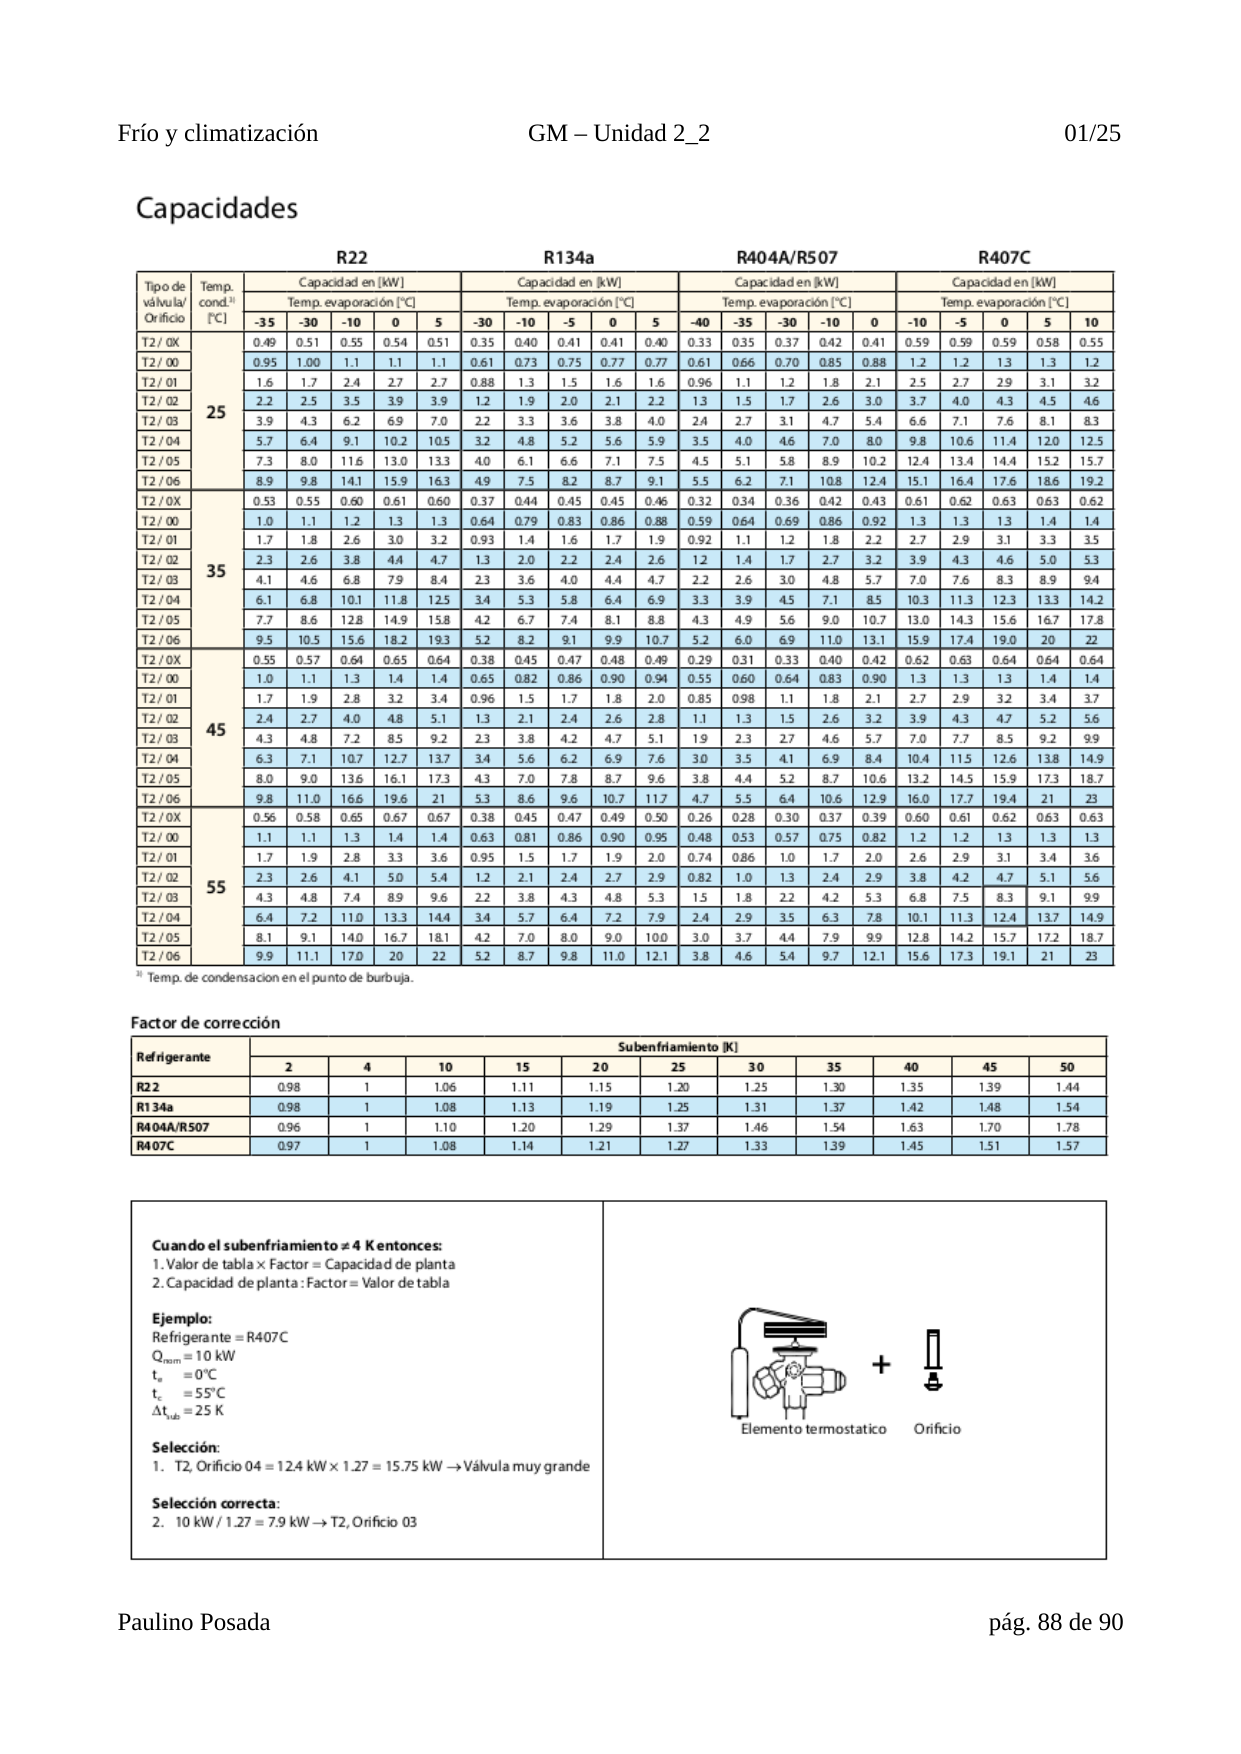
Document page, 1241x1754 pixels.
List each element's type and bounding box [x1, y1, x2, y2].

picture [118, 1010, 1123, 1573]
picture [122, 191, 1127, 995]
